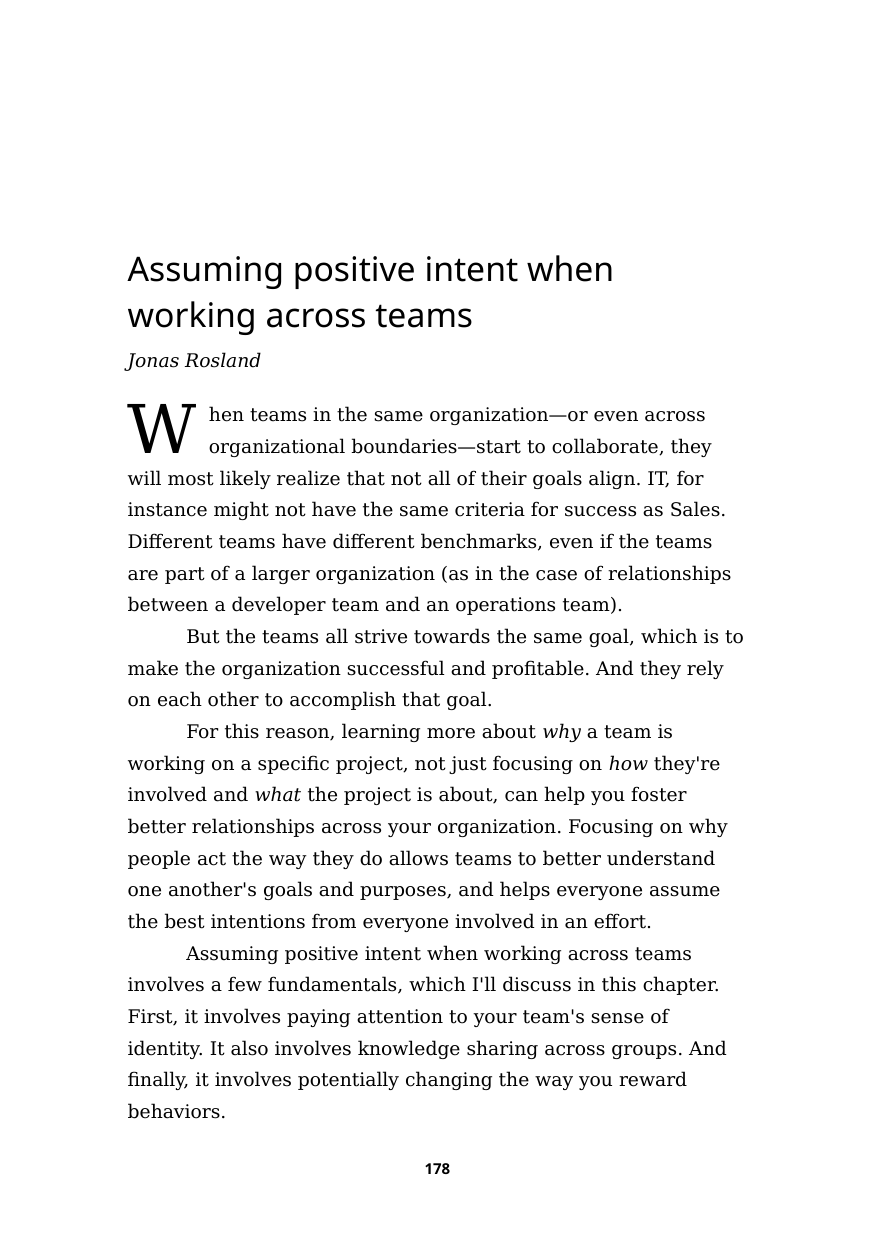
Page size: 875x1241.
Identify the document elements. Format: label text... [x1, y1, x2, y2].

text But the teams all strive towards the same goal, which is to make the organization successful and profitable. And they rely on each other to accomplish that goal. [127, 626, 747, 711]
text For this reason, learning more about why a team is working on a specific project, not just focusing on how they're involved and what the project is about, can help you foster better relationships across your organization. Focusing on why people act the way they do allows teams to better understand one another's goals and purposes, and helps everyone assume the best intentions from everyone involved in an effort. [127, 721, 747, 933]
text Jonas Rosland [127, 350, 747, 372]
text When teams in the same organization—or even across organizational boundaries—start to collaborate, they will most likely realize that not all of their goals align. IT, for instance might not have the same criteria for success as Sales. Different teams have different benchmarks, even if the teams are part of a larger organization (as in the case of relationships between a developer team and an operations team). [127, 404, 747, 616]
subtitle Assuming positive intent when working across teams [127, 246, 747, 338]
text Assuming positive intent when working across teams involves a few fundamentals, which I'll discuss in this chapter. First, it involves paying attention to your team's sense of identity. It also involves knowledge sharing across groups. And finally, it involves potentially changing the way you reward behaviors. [127, 943, 747, 1123]
